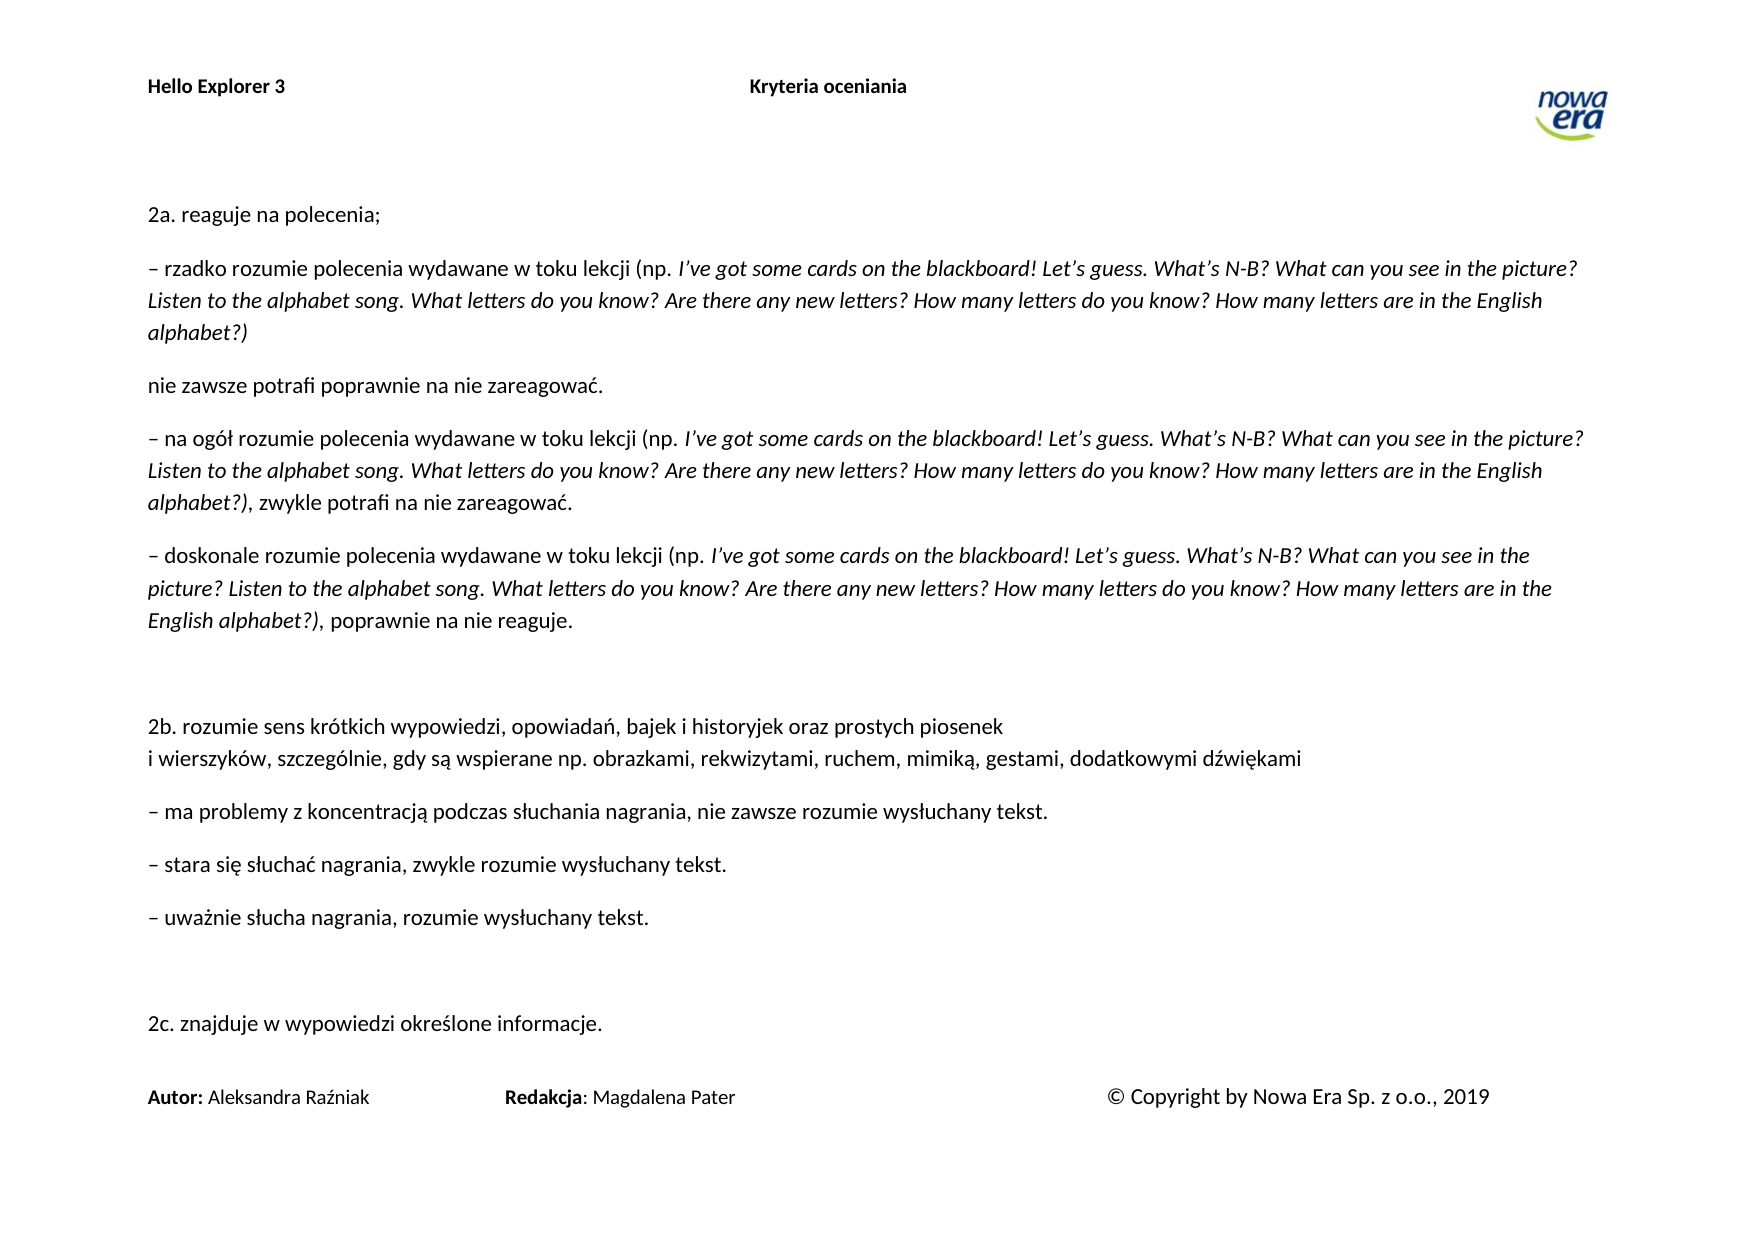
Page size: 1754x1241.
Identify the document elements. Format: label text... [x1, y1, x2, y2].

text 2b. rozumie sens krótkich wypowiedzi, opowiadań, bajek i historyjek oraz prostych piosenek i wierszyków, szczególnie, gdy są wspierane np. obrazkami, rekwizytami, ruchem, mimiką, gestami, dodatkowymi dźwiękami [148, 712, 1606, 772]
text – uważnie słucha nagrania, rozumie wysłuchany tekst. [148, 903, 1606, 931]
text – stara się słuchać nagrania, zwykle rozumie wysłuchany tekst. [148, 850, 1606, 878]
picture [1526, 83, 1621, 148]
text – na ogół rozumie polecenia wydawane w toku lekcji (np. I’ve got some cards on the blackboard! Let’s guess. What’s N-B? What can you see in the picture? Listen to the alphabet song. What letters do you know? Are there any new letters? How many letters do you know? How many letters are in the English alphabet?), zwykle potrafi na nie zareagować. [148, 424, 1606, 516]
text – rzadko rozumie polecenia wydawane w toku lekcji (np. I’ve got some cards on the blackboard! Let’s guess. What’s N-B? What can you see in the picture? Listen to the alphabet song. What letters do you know? Are there any new letters? How many letters do you know? How many letters are in the English alphabet?) [148, 254, 1606, 346]
text nie zawsze potrafi poprawnie na nie zareagować. [148, 371, 1606, 399]
text 2c. znajduje w wypowiedzi określone informacje. [148, 1009, 1606, 1037]
text – doskonale rozumie polecenia wydawane w toku lekcji (np. I’ve got some cards on the blackboard! Let’s guess. What’s N-B? What can you see in the picture? Listen to the alphabet song. What letters do you know? Are there any new letters? How many letters do you know? How many letters are in the English alphabet?), poprawnie na nie reaguje. [148, 541, 1606, 634]
text 2a. reaguje na polecenia; [148, 201, 1606, 229]
text – ma problemy z koncentracją podczas słuchania nagrania, nie zawsze rozumie wysłuchany tekst. [148, 797, 1606, 825]
